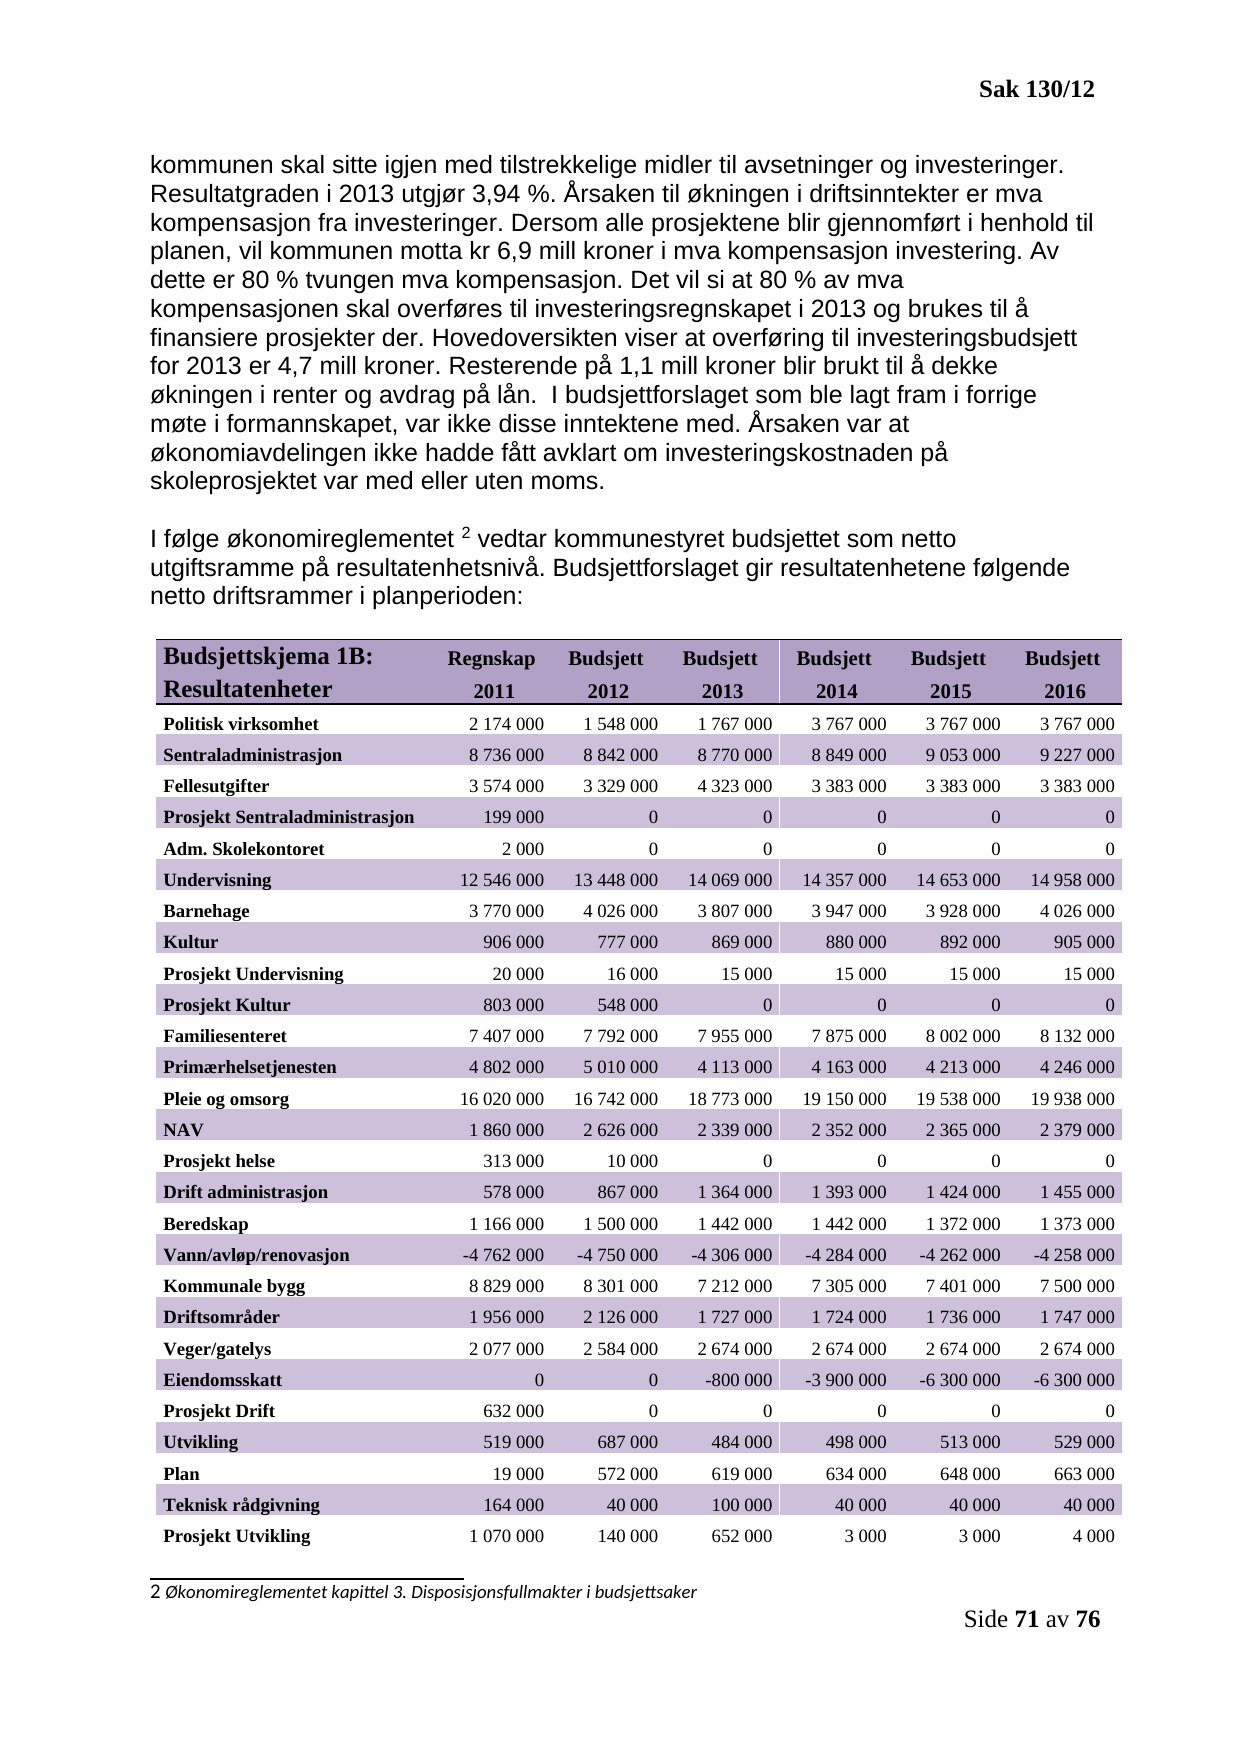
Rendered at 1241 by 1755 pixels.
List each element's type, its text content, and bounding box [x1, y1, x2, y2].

table_cell 1 724 000 [780, 1297, 894, 1328]
table_cell 4 213 000 [894, 1047, 1008, 1078]
table_cell 313 000 [437, 1140, 551, 1172]
table_cell 1 956 000 [437, 1297, 551, 1328]
table_cell -6 300 000 [1008, 1359, 1122, 1390]
table_cell 4 026 000 [551, 890, 665, 922]
table_cell -4 762 000 [437, 1234, 551, 1265]
table_cell 7 212 000 [665, 1265, 779, 1297]
table_cell 13 448 000 [551, 859, 665, 890]
table_cell 2014 [780, 670, 894, 703]
table_cell 1 442 000 [665, 1203, 779, 1234]
table_cell 4 246 000 [1008, 1047, 1122, 1078]
table_cell 2 626 000 [551, 1109, 665, 1140]
table_cell 2 674 000 [1008, 1328, 1122, 1359]
table_cell -4 284 000 [780, 1234, 894, 1265]
table_cell 19 938 000 [1008, 1078, 1122, 1109]
table_cell 906 000 [437, 922, 551, 953]
table_cell 0 [780, 828, 894, 859]
table_cell 19 150 000 [780, 1078, 894, 1109]
table_cell 0 [1008, 828, 1122, 859]
table_cell Prosjekt Drift [156, 1390, 437, 1422]
table_cell 1 455 000 [1008, 1172, 1122, 1203]
table_cell 14 958 000 [1008, 859, 1122, 890]
table_header Budsjett [551, 640, 665, 670]
table_cell 578 000 [437, 1172, 551, 1203]
table_header Budsjettskjema 1B: [156, 640, 437, 670]
table_cell 9 053 000 [894, 734, 1008, 765]
table_cell 164 000 [437, 1484, 551, 1515]
table_cell 0 [665, 828, 779, 859]
table_cell 1 727 000 [665, 1297, 779, 1328]
table_header Regnskap [437, 640, 551, 670]
table_cell 867 000 [551, 1172, 665, 1203]
table_cell Plan [156, 1453, 437, 1484]
table_cell 0 [894, 797, 1008, 828]
table_cell Teknisk rådgivning [156, 1484, 437, 1515]
table_cell 529 000 [1008, 1422, 1122, 1453]
table_cell 8 849 000 [780, 734, 894, 765]
table_cell 2 126 000 [551, 1297, 665, 1328]
table_cell 0 [665, 1390, 779, 1422]
table_cell 15 000 [780, 953, 894, 984]
table_cell 2012 [551, 670, 665, 703]
table_cell 777 000 [551, 922, 665, 953]
table_cell 3 329 000 [551, 765, 665, 797]
table_cell -800 000 [665, 1359, 779, 1390]
table_cell Utvikling [156, 1422, 437, 1453]
table_cell 2 077 000 [437, 1328, 551, 1359]
table_cell -3 900 000 [780, 1359, 894, 1390]
table_cell 15 000 [665, 953, 779, 984]
table_cell Barnehage [156, 890, 437, 922]
table_cell 0 [551, 797, 665, 828]
table_cell 2015 [894, 670, 1008, 703]
table_cell 1 736 000 [894, 1297, 1008, 1328]
table_cell Prosjekt Undervisning [156, 953, 437, 984]
text I følge økonomireglementet vedtar kommunestyret budsjettet som netto utgiftsramme på resultatenhetsnivå. Budsjettforslaget gir resultatenhetene følgende netto driftsrammer i planperioden: [150, 524, 1100, 610]
table_cell 0 [1008, 797, 1122, 828]
table_cell 15 000 [894, 953, 1008, 984]
table_cell 0 [780, 797, 894, 828]
table_cell 687 000 [551, 1422, 665, 1453]
table_cell 199 000 [437, 797, 551, 828]
table_cell 3 767 000 [1008, 705, 1122, 734]
table_cell 1 548 000 [551, 705, 665, 734]
table_header Budsjett [780, 640, 894, 670]
table_cell 1 424 000 [894, 1172, 1008, 1203]
table_cell 3 383 000 [1008, 765, 1122, 797]
table_cell 3 383 000 [780, 765, 894, 797]
table_cell -4 258 000 [1008, 1234, 1122, 1265]
table_cell 8 770 000 [665, 734, 779, 765]
table_cell 4 323 000 [665, 765, 779, 797]
table_cell 519 000 [437, 1422, 551, 1453]
table_cell 7 305 000 [780, 1265, 894, 1297]
table_cell NAV [156, 1109, 437, 1140]
table_cell 7 792 000 [551, 1015, 665, 1047]
table_cell 619 000 [665, 1453, 779, 1484]
table_cell 4 000 [1008, 1515, 1122, 1547]
table_cell 12 546 000 [437, 859, 551, 890]
table_cell Adm. Skolekontoret [156, 828, 437, 859]
table_cell 40 000 [1008, 1484, 1122, 1515]
table_cell Prosjekt Kultur [156, 984, 437, 1015]
table_cell 14 653 000 [894, 859, 1008, 890]
table_cell Drift administrasjon [156, 1172, 437, 1203]
table_cell 8 301 000 [551, 1265, 665, 1297]
table_cell 9 227 000 [1008, 734, 1122, 765]
table_cell Eiendomsskatt [156, 1359, 437, 1390]
table_cell 40 000 [551, 1484, 665, 1515]
table_cell 16 020 000 [437, 1078, 551, 1109]
table_cell Vann/avløp/renovasjon [156, 1234, 437, 1265]
table_cell 40 000 [780, 1484, 894, 1515]
table_cell -4 750 000 [551, 1234, 665, 1265]
table_cell Fellesutgifter [156, 765, 437, 797]
table_cell Primærhelsetjenesten [156, 1047, 437, 1078]
table_cell 2 365 000 [894, 1109, 1008, 1140]
table_cell 8 132 000 [1008, 1015, 1122, 1047]
table_cell 14 357 000 [780, 859, 894, 890]
table_cell 4 113 000 [665, 1047, 779, 1078]
table_cell 1 393 000 [780, 1172, 894, 1203]
table_cell 2 674 000 [780, 1328, 894, 1359]
table_cell 648 000 [894, 1453, 1008, 1484]
table_cell Familiesenteret [156, 1015, 437, 1047]
table_cell 1 166 000 [437, 1203, 551, 1234]
table_cell 0 [894, 1140, 1008, 1172]
table_cell 0 [551, 1359, 665, 1390]
table_cell 0 [780, 1140, 894, 1172]
table_cell 3 807 000 [665, 890, 779, 922]
table_cell 19 000 [437, 1453, 551, 1484]
table_cell 0 [665, 1140, 779, 1172]
table_cell Prosjekt helse [156, 1140, 437, 1172]
text Økonomireglementet kapittel 3. Disposisjonsfullmakter i budsjettsaker [150, 1579, 1100, 1604]
table_cell 869 000 [665, 922, 779, 953]
table_cell 0 [551, 828, 665, 859]
table_cell 0 [1008, 1140, 1122, 1172]
table_cell 803 000 [437, 984, 551, 1015]
table_cell 2 352 000 [780, 1109, 894, 1140]
table_cell 7 401 000 [894, 1265, 1008, 1297]
table_cell 0 [437, 1359, 551, 1390]
table_cell 663 000 [1008, 1453, 1122, 1484]
table_cell 2013 [665, 670, 779, 703]
table_cell 3 574 000 [437, 765, 551, 797]
table_cell 498 000 [780, 1422, 894, 1453]
table_cell 1 442 000 [780, 1203, 894, 1234]
table_cell Driftsområder [156, 1297, 437, 1328]
table_cell 0 [894, 828, 1008, 859]
table_cell Resultatenheter [156, 670, 437, 703]
table_cell 2 584 000 [551, 1328, 665, 1359]
table_cell -4 262 000 [894, 1234, 1008, 1265]
table_cell 2 000 [437, 828, 551, 859]
table_cell 8 002 000 [894, 1015, 1008, 1047]
table_cell 4 802 000 [437, 1047, 551, 1078]
table_cell Prosjekt Sentraladministrasjon [156, 797, 437, 828]
table_cell 7 500 000 [1008, 1265, 1122, 1297]
table_cell 548 000 [551, 984, 665, 1015]
table_cell 8 829 000 [437, 1265, 551, 1297]
table_cell 7 875 000 [780, 1015, 894, 1047]
table_cell 3 000 [894, 1515, 1008, 1547]
table_cell 15 000 [1008, 953, 1122, 984]
table_cell 1 372 000 [894, 1203, 1008, 1234]
table_header Budsjett [665, 640, 779, 670]
table_cell 1 767 000 [665, 705, 779, 734]
table_cell 0 [780, 1390, 894, 1422]
table_cell 4 026 000 [1008, 890, 1122, 922]
table_cell 2 339 000 [665, 1109, 779, 1140]
table_cell 0 [894, 1390, 1008, 1422]
table_cell 484 000 [665, 1422, 779, 1453]
table_cell 20 000 [437, 953, 551, 984]
table_cell Undervisning [156, 859, 437, 890]
table_cell 0 [665, 797, 779, 828]
table_cell 4 163 000 [780, 1047, 894, 1078]
table_cell 8 842 000 [551, 734, 665, 765]
table_cell 7 407 000 [437, 1015, 551, 1047]
table_cell 2 674 000 [665, 1328, 779, 1359]
table_cell 1 860 000 [437, 1109, 551, 1140]
table_cell Kultur [156, 922, 437, 953]
table_header Budsjett [1008, 640, 1122, 670]
table_cell 7 955 000 [665, 1015, 779, 1047]
table_cell 3 770 000 [437, 890, 551, 922]
table_cell 40 000 [894, 1484, 1008, 1515]
text kommunen skal sitte igjen med tilstrekkelige midler til avsetninger og investeringer. Resultatgraden i 2013 utgjør 3,94 %. Årsaken til økningen i driftsinntekter er mva kompensasjon fra investeringer. Dersom alle prosjektene blir gjennomført i henhold til planen, vil kommunen motta kr 6,9 mill kroner i mva kompensasjon investering. Av dette er 80 % tvungen mva kompensasjon. Det vil si at 80 % av mva kompensasjonen skal overføres til investeringsregnskapet i 2013 og brukes til å finansiere prosjekter der. Hovedoversikten viser at overføring til investeringsbudsjett for 2013 er 4,7 mill kroner. Resterende på 1,1 mill kroner blir brukt til å dekke økningen i renter og avdrag på lån. I budsjettforslaget som ble lagt fram i forrige møte i formannskapet, var ikke disse inntektene med. Årsaken var at økonomiavdelingen ikke hadde fått avklart om investeringskostnaden på skoleprosjektet var med eller uten moms. [150, 150, 1100, 495]
table_cell Sentraladministrasjon [156, 734, 437, 765]
table_cell 0 [665, 984, 779, 1015]
table_cell Prosjekt Utvikling [156, 1515, 437, 1547]
table_cell 18 773 000 [665, 1078, 779, 1109]
table_cell 1 747 000 [1008, 1297, 1122, 1328]
table_cell 8 736 000 [437, 734, 551, 765]
table_cell -6 300 000 [894, 1359, 1008, 1390]
table_cell Beredskap [156, 1203, 437, 1234]
table_cell 1 373 000 [1008, 1203, 1122, 1234]
table_cell Veger/gatelys [156, 1328, 437, 1359]
table_cell 0 [894, 984, 1008, 1015]
table_cell 0 [780, 984, 894, 1015]
table_cell 2016 [1008, 670, 1122, 703]
table_cell 3 947 000 [780, 890, 894, 922]
table_cell 14 069 000 [665, 859, 779, 890]
table_cell 1 070 000 [437, 1515, 551, 1547]
table_cell 905 000 [1008, 922, 1122, 953]
table_cell 100 000 [665, 1484, 779, 1515]
table_cell 140 000 [551, 1515, 665, 1547]
table_cell 513 000 [894, 1422, 1008, 1453]
table_cell 3 383 000 [894, 765, 1008, 797]
table_cell 2 674 000 [894, 1328, 1008, 1359]
table_cell Kommunale bygg [156, 1265, 437, 1297]
table_cell 19 538 000 [894, 1078, 1008, 1109]
table_cell 3 928 000 [894, 890, 1008, 922]
table_cell 634 000 [780, 1453, 894, 1484]
table_cell 5 010 000 [551, 1047, 665, 1078]
table_cell 3 767 000 [894, 705, 1008, 734]
table_cell 16 742 000 [551, 1078, 665, 1109]
table_cell 2 379 000 [1008, 1109, 1122, 1140]
table_cell 1 364 000 [665, 1172, 779, 1203]
table_cell 652 000 [665, 1515, 779, 1547]
table_cell 0 [1008, 1390, 1122, 1422]
table_cell 3 000 [780, 1515, 894, 1547]
table_cell 880 000 [780, 922, 894, 953]
table_cell 3 767 000 [780, 705, 894, 734]
table_cell 632 000 [437, 1390, 551, 1422]
table_cell 892 000 [894, 922, 1008, 953]
table_cell 0 [551, 1390, 665, 1422]
table_cell 0 [1008, 984, 1122, 1015]
table_cell Politisk virksomhet [156, 705, 437, 734]
table_cell 572 000 [551, 1453, 665, 1484]
table_cell 16 000 [551, 953, 665, 984]
table_cell 10 000 [551, 1140, 665, 1172]
table_cell Pleie og omsorg [156, 1078, 437, 1109]
table_cell 2011 [437, 670, 551, 703]
table_cell -4 306 000 [665, 1234, 779, 1265]
table_cell 2 174 000 [437, 705, 551, 734]
table_cell 1 500 000 [551, 1203, 665, 1234]
table_header Budsjett [894, 640, 1008, 670]
